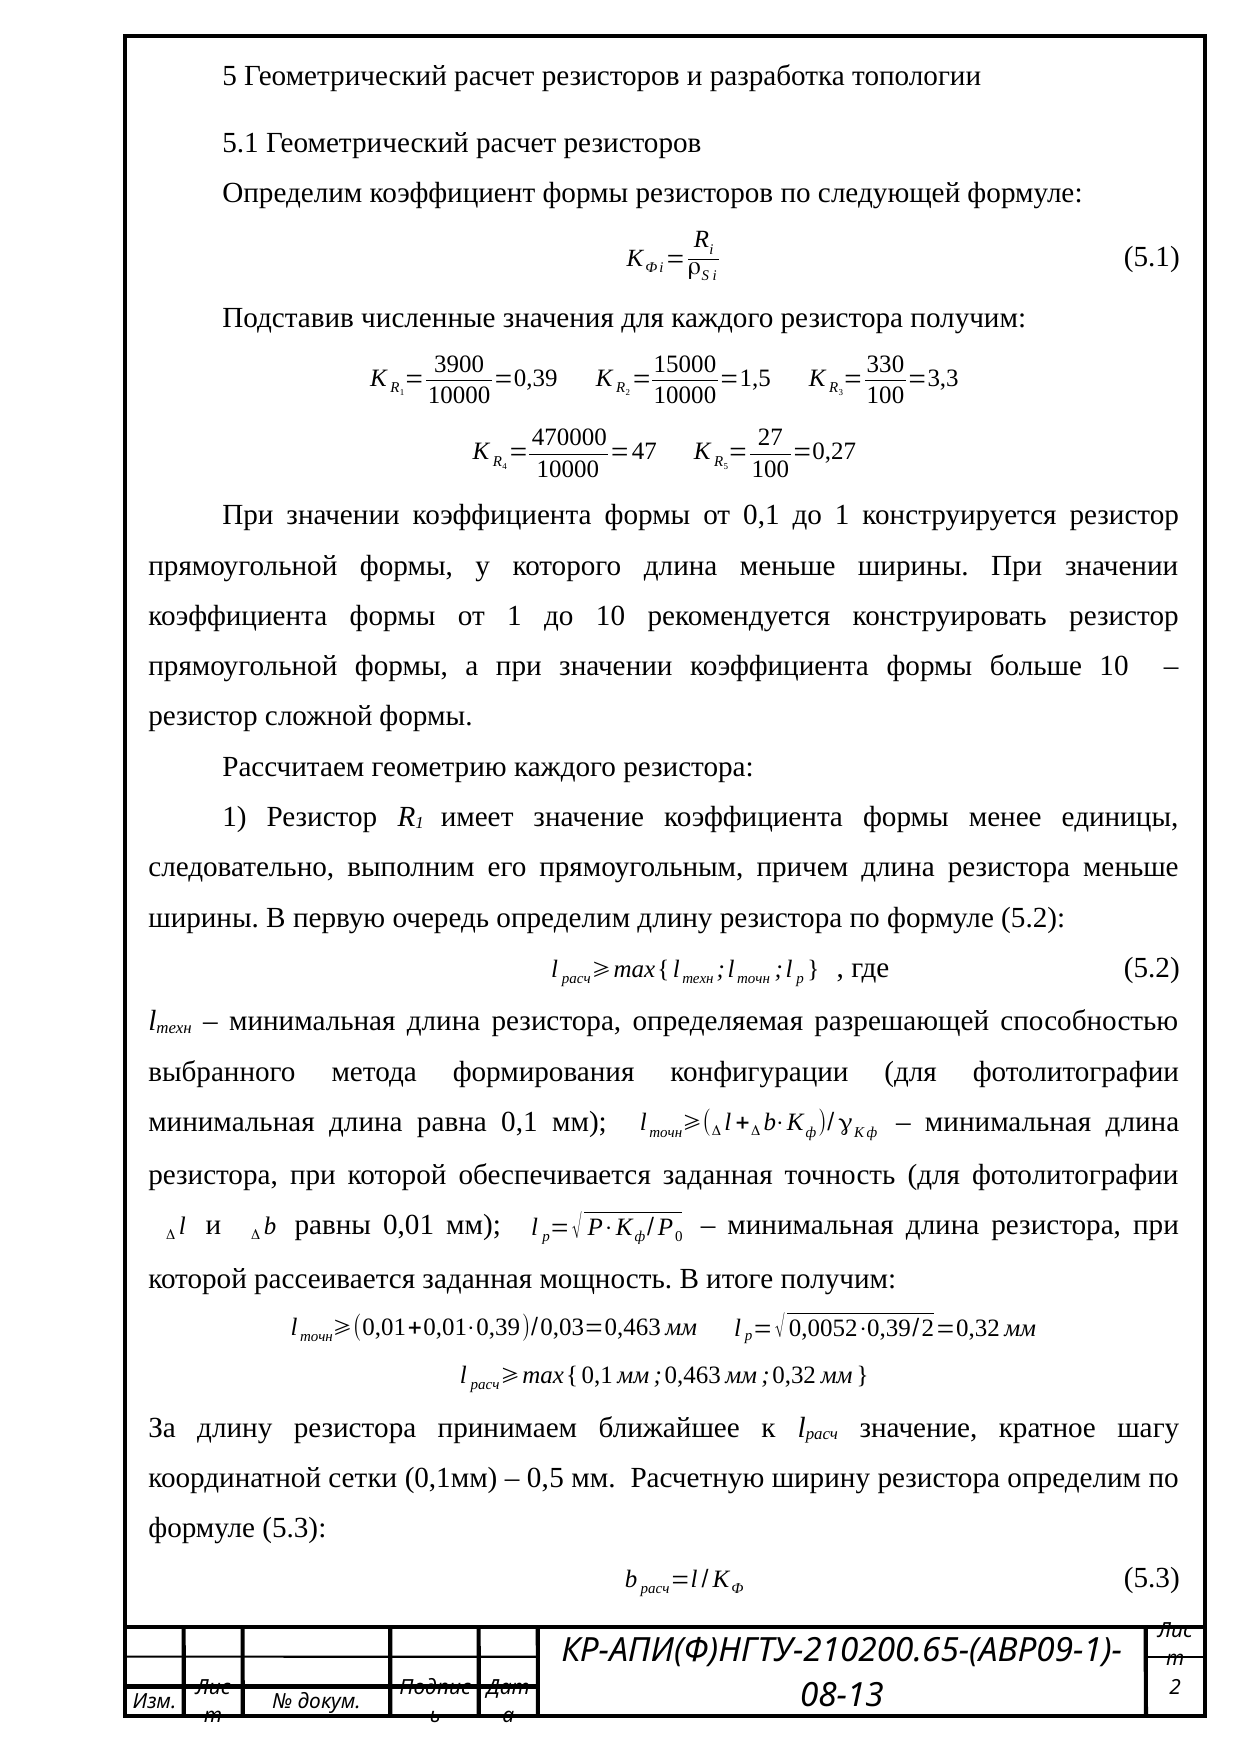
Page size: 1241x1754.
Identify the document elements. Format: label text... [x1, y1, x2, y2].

text (5.3) [148, 1561, 1179, 1597]
text При значении коэффициента формы от 0,1 до 1 конструируется резистор прямоугольной формы, у которого длина меньше ширины. При значении коэффициента формы от 1 до 10 рекомендуется конструировать резистор прямоугольной формы, а при значении коэффициента формы больше 10 – резистор сложной формы. [148, 497, 1179, 732]
text lтехн – минимальная длина резистора, определяемая разрешающей способностью выбранного метода формирования конфигурации (для фотолитографии минимальная длина равна 0,1 мм); – минимальная длина резистора, при которой обеспечивается заданная точность (для фотолитографии и равны 0,01 мм); – минимальная длина резистора, при которой рассеивается заданная мощность. В итоге получим: [148, 1003, 1179, 1294]
text Определим коэффициент формы резисторов по следующей формуле: [148, 176, 1179, 209]
text Подставив численные значения для каждого резистора получим: [148, 300, 1179, 334]
text 5 Геометрический расчет резисторов и разработка топологии [148, 58, 1179, 92]
text 5.1 Геометрический расчет резисторов [148, 125, 1179, 159]
text (5.1) [148, 226, 1179, 283]
text 1) Резистор R1 имеет значение коэффициента формы менее единицы, следовательно, выполним его прямоугольным, причем длина резистора меньше ширины. В первую очередь определим длину резистора по формуле (5.2): [148, 799, 1179, 933]
text Рассчитаем геометрию каждого резистора: [148, 749, 1179, 782]
text , где (5.2) [148, 950, 1179, 987]
text За длину резистора принимаем ближайшее к lрасч значение, кратное шагу координатной сетки (0,1мм) – 0,5 мм. Расчетную ширину резистора определим по формуле (5.3): [148, 1410, 1179, 1544]
